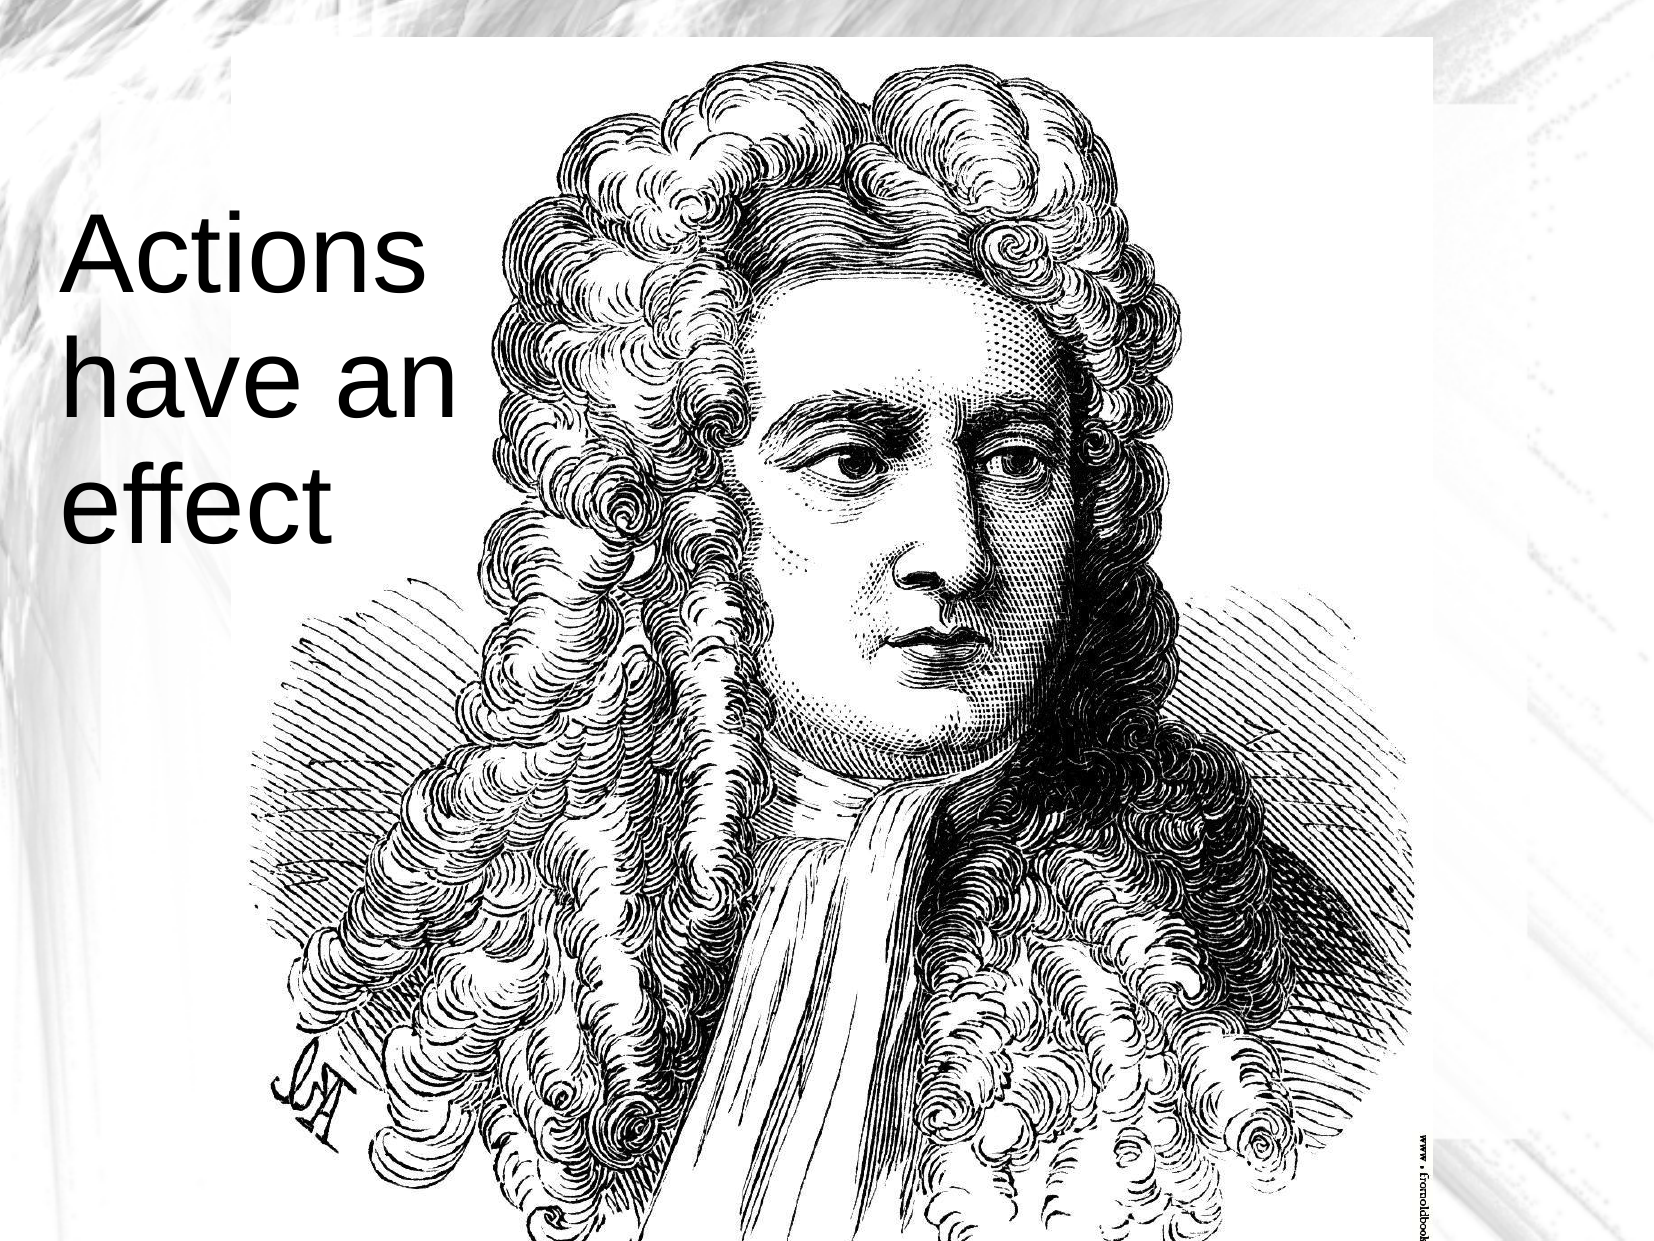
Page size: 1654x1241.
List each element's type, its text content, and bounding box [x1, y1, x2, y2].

text_box Actions have an effect [45, 183, 541, 575]
picture [0, 0, 1654, 1241]
